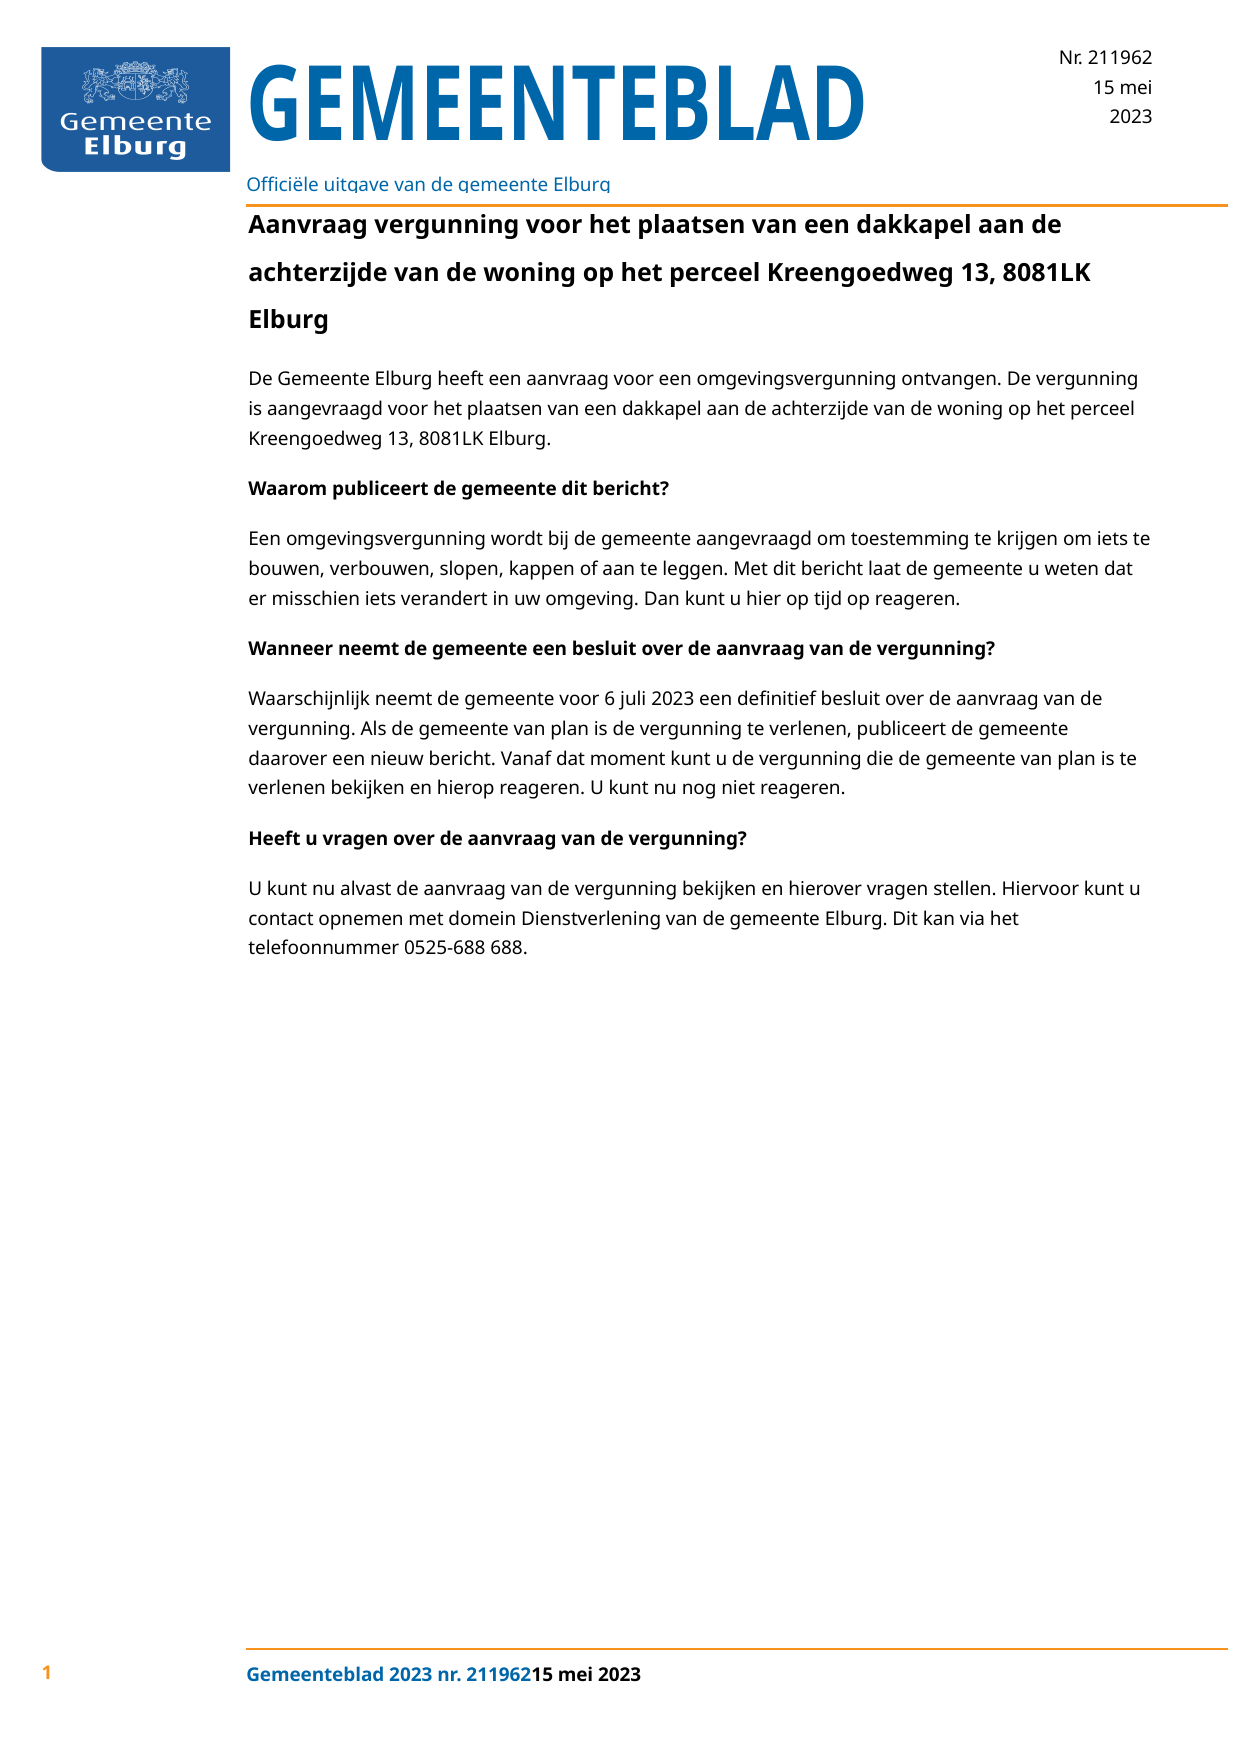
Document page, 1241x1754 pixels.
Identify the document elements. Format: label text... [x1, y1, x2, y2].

text Heeft u vragen over de aanvraag van de vergunning? [248, 825, 1152, 850]
text De Gemeente Elburg heeft een aanvraag voor een omgevingsvergunning ontvangen. De vergunning is aangevraagd voor het plaatsen van een dakkapel aan de achterzijde van de woning op het perceel Kreengoedweg 13, 8081LK Elburg. [248, 366, 1152, 450]
picture [41, 47, 231, 172]
text Waarschijnlijk neemt de gemeente voor 6 juli 2023 een definitief besluit over de aanvraag van de vergunning. Als de gemeente van plan is de vergunning te verlenen, publiceert de gemeente daarover een nieuw bericht. Vanaf dat moment kunt u de vergunning die de gemeente van plan is te verlenen bekijken en hierop reageren. U kunt nu nog niet reageren. [248, 686, 1152, 800]
text Een omgevingsvergunning wordt bij de gemeente aangevraagd om toestemming te krijgen om iets te bouwen, verbouwen, slopen, kappen of aan te leggen. Met dit bericht laat de gemeente u weten dat er misschien iets verandert in uw omgeving. Dan kunt u hier op tijd op reageren. [248, 526, 1152, 610]
text Aanvraag vergunning voor het plaatsen van een dakkapel aan de achterzijde van de woning op het perceel Kreengoedweg 13, 8081LK Elburg [248, 207, 1152, 336]
text Wanneer neemt de gemeente een besluit over de aanvraag van de vergunning? [248, 635, 1152, 661]
text U kunt nu alvast de aanvraag van de vergunning bekijken en hierover vragen stellen. Hiervoor kunt u contact opnemen met domein Dienstverlening van de gemeente Elburg. Dit kan via het telefoonnummer 0525-688 688. [248, 875, 1152, 960]
text Waarom publiceert de gemeente dit bericht? [248, 475, 1152, 501]
